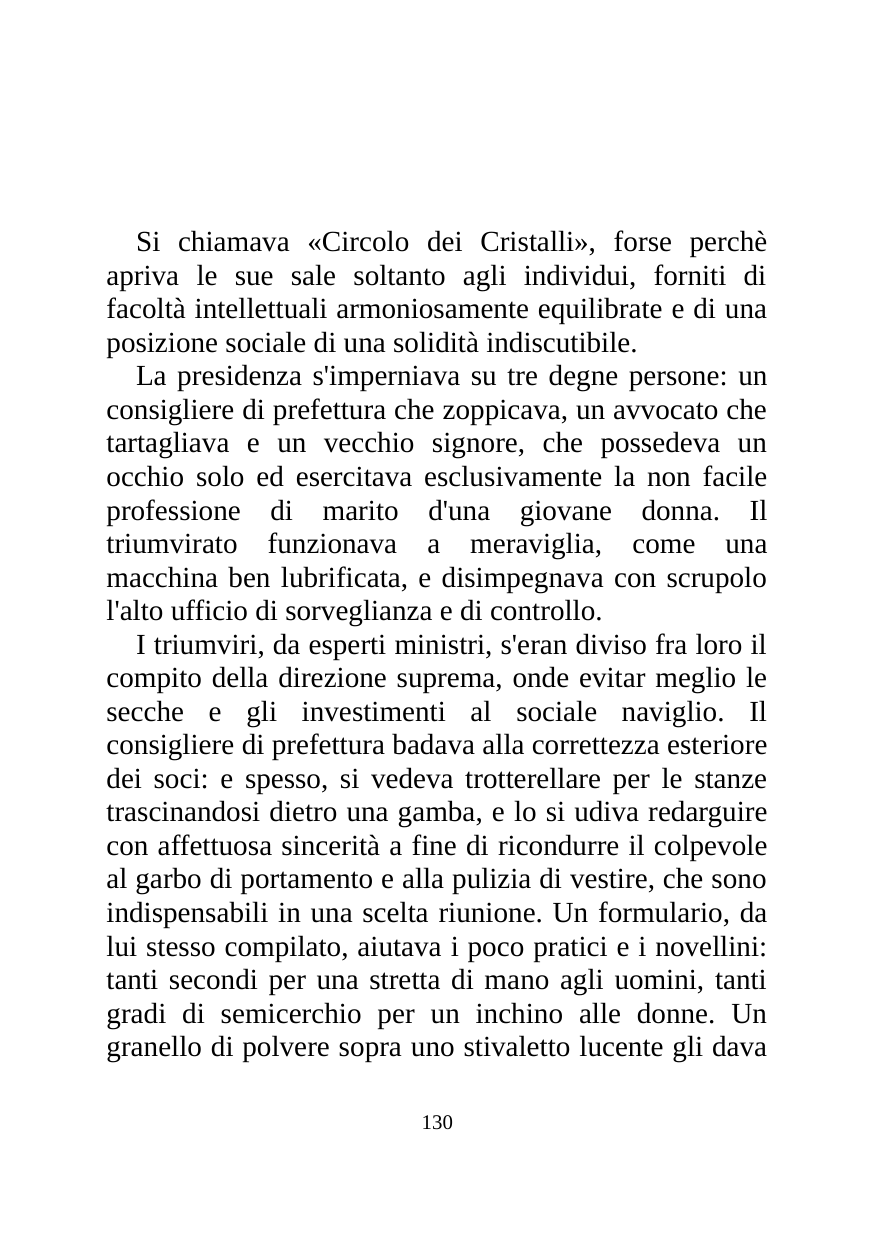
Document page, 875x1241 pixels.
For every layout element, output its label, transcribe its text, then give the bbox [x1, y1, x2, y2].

text Si chiamava «Circolo dei Cristalli», forse perchè apriva le sue sale soltanto agli individui, forniti di facoltà intellettuali armoniosamente equilibrate e di una posizione sociale di una solidità indiscutibile. [106, 224, 768, 358]
text I triumviri, da esperti ministri, s'eran diviso fra loro il compito della direzione suprema, onde evitar meglio le secche e gli investimenti al sociale naviglio. Il consigliere di prefettura badava alla correttezza esteriore dei soci: e spesso, si vedeva trotterellare per le stanze trascinandosi dietro una gamba, e lo si udiva redarguire con affettuosa sincerità a fine di ricondurre il colpevole al garbo di portamento e alla pulizia di vestire, che sono indispensabili in una scelta riunione. Un formulario, da lui stesso compilato, aiutava i poco pratici e i novellini: tanti secondi per una stretta di mano agli uomini, tanti gradi di semicerchio per un inchino alle donne. Un granello di polvere sopra uno stivaletto lucente gli dava [106, 627, 768, 1063]
text La presidenza s'imperniava su tre degne persone: un consigliere di prefettura che zoppicava, un avvocato che tartagliava e un vecchio signore, che possedeva un occhio solo ed esercitava esclusivamente la non facile professione di marito d'una giovane donna. Il triumvirato funzionava a meraviglia, come una macchina ben lubrificata, e disimpegnava con scrupolo l'alto ufficio di sorveglianza e di controllo. [106, 358, 768, 627]
